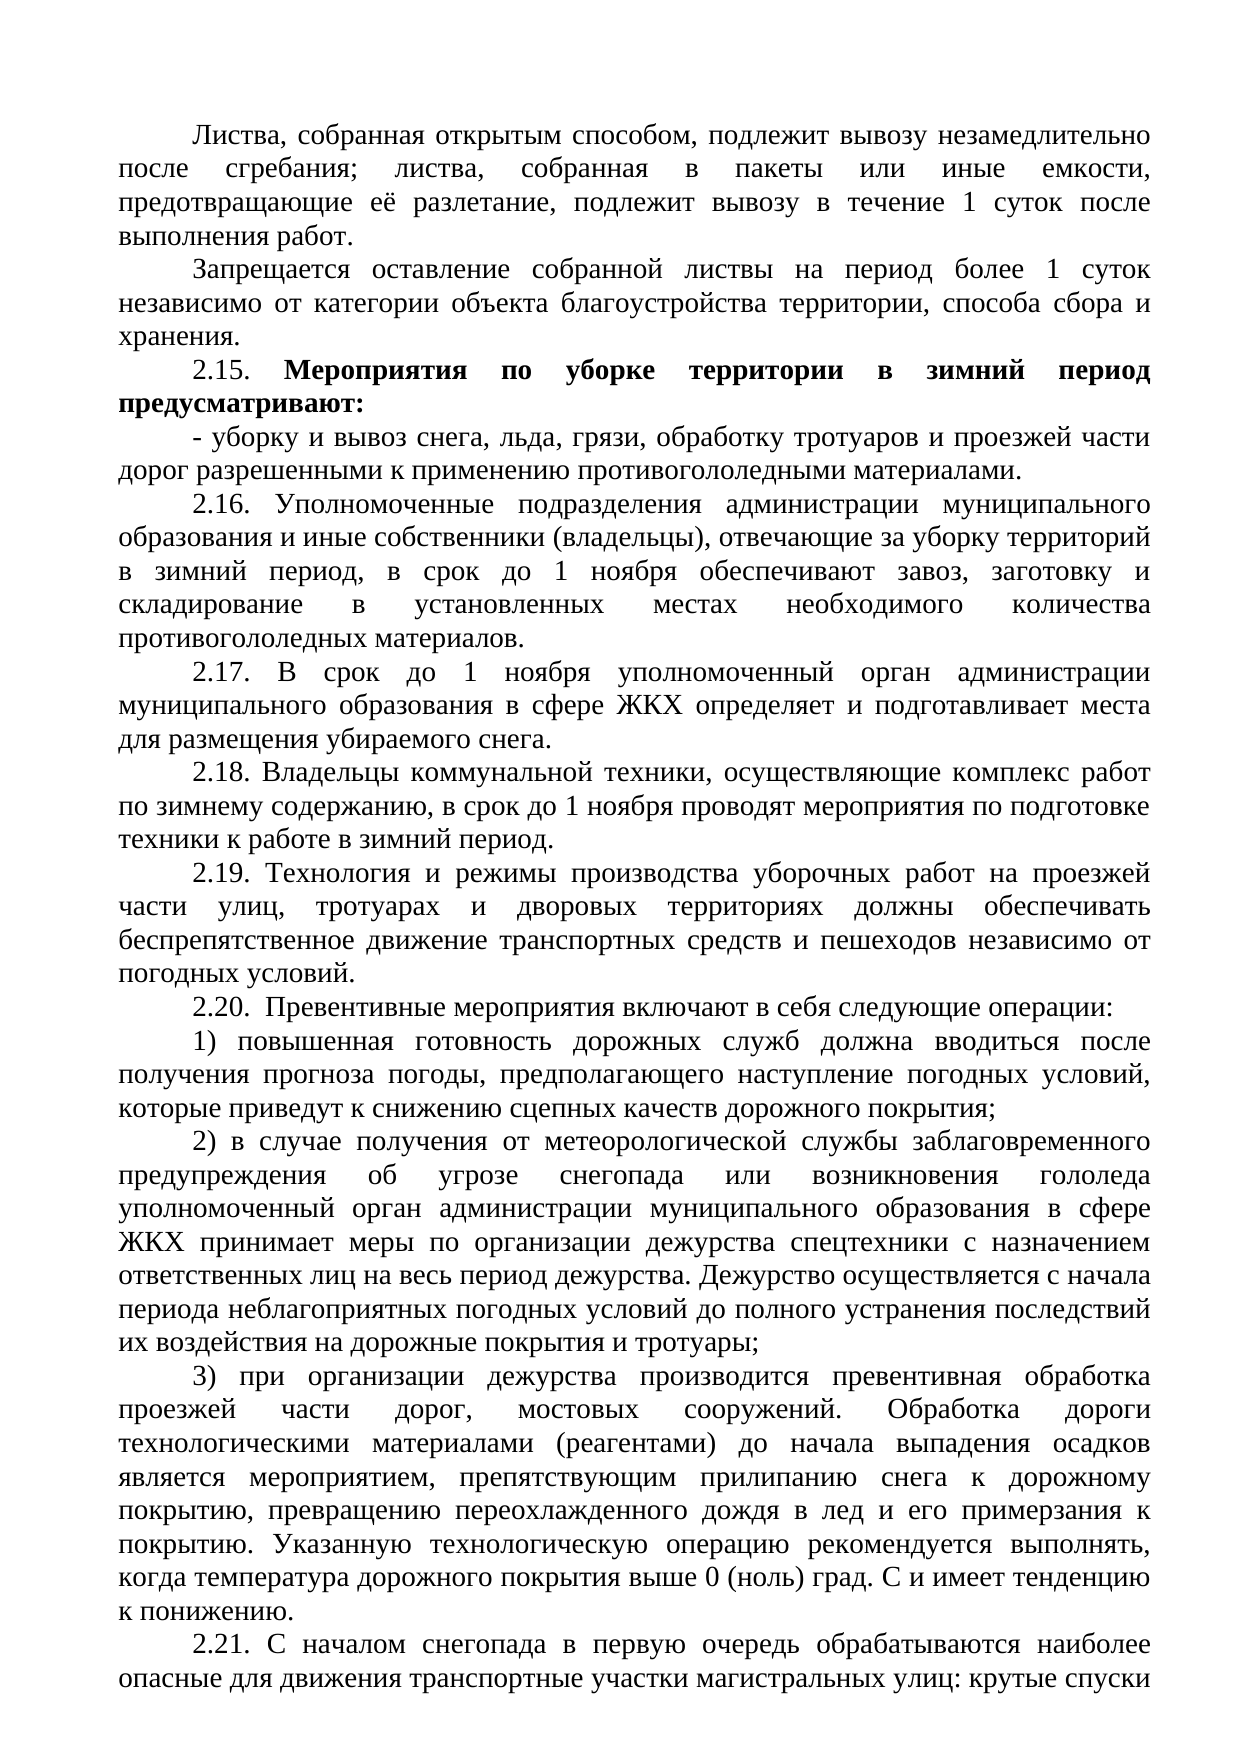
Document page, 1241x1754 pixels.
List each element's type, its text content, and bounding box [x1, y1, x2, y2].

text 2.16. Уполномоченные подразделения администрации муниципального образования и иные собственники (владельцы), отвечающие за уборку территорий в зимний период, в срок до 1 ноября обеспечивают завоз, заготовку и складирование в установленных местах необходимого количества противогололедных материалов. [118, 486, 1152, 654]
text 2.18. Владельцы коммунальной техники, осуществляющие комплекс работ по зимнему содержанию, в срок до 1 ноября проводят мероприятия по подготовке техники к работе в зимний период. [118, 754, 1152, 855]
text Листва, собранная открытым способом, подлежит вывозу незамедлительно после сгребания; листва, собранная в пакеты или иные емкости, предотвращающие её разлетание, подлежит вывозу в течение 1 суток после выполнения работ. [118, 117, 1152, 251]
text 2.15. Мероприятия по уборке территории в зимний период предусматривают: [118, 352, 1152, 419]
text - уборку и вывоз снега, льда, грязи, обработку тротуаров и проезжей части дорог разрешенными к применению противогололедными материалами. [118, 419, 1152, 486]
text 2.20. Превентивные мероприятия включают в себя следующие операции: [118, 989, 1152, 1023]
text 2) в случае получения от метеорологической службы заблаговременного предупреждения об угрозе снегопада или возникновения гололеда уполномоченный орган администрации муниципального образования в сфере ЖКХ принимает меры по организации дежурства спецтехники с назначением ответственных лиц на весь период дежурства. Дежурство осуществляется с начала периода неблагоприятных погодных условий до полного устранения последствий их воздействия на дорожные покрытия и тротуары; [118, 1123, 1152, 1358]
text 1) повышенная готовность дорожных служб должна вводиться после получения прогноза погоды, предполагающего наступление погодных условий, которые приведут к снижению сцепных качеств дорожного покрытия; [118, 1023, 1152, 1123]
text 2.17. В срок до 1 ноября уполномоченный орган администрации муниципального образования в сфере ЖКХ определяет и подготавливает места для размещения убираемого снега. [118, 654, 1152, 754]
text Запрещается оставление собранной листвы на период более 1 суток независимо от категории объекта благоустройства территории, способа сбора и хранения. [118, 251, 1152, 352]
text 2.21. С началом снегопада в первую очередь обрабатываются наиболее опасные для движения транспортные участки магистральных улиц: крутые спуски [118, 1626, 1152, 1693]
text 2.19. Технология и режимы производства уборочных работ на проезжей части улиц, тротуарах и дворовых территориях должны обеспечивать беспрепятственное движение транспортных средств и пешеходов независимо от погодных условий. [118, 855, 1152, 989]
text 3) при организации дежурства производится превентивная обработка проезжей части дорог, мостовых сооружений. Обработка дороги технологическими материалами (реагентами) до начала выпадения осадков является мероприятием, препятствующим прилипанию снега к дорожному покрытию, превращению переохлажденного дождя в лед и его примерзания к покрытию. Указанную технологическую операцию рекомендуется выполнять, когда температура дорожного покрытия выше 0 (ноль) град. С и имеет тенденцию к понижению. [118, 1358, 1152, 1626]
